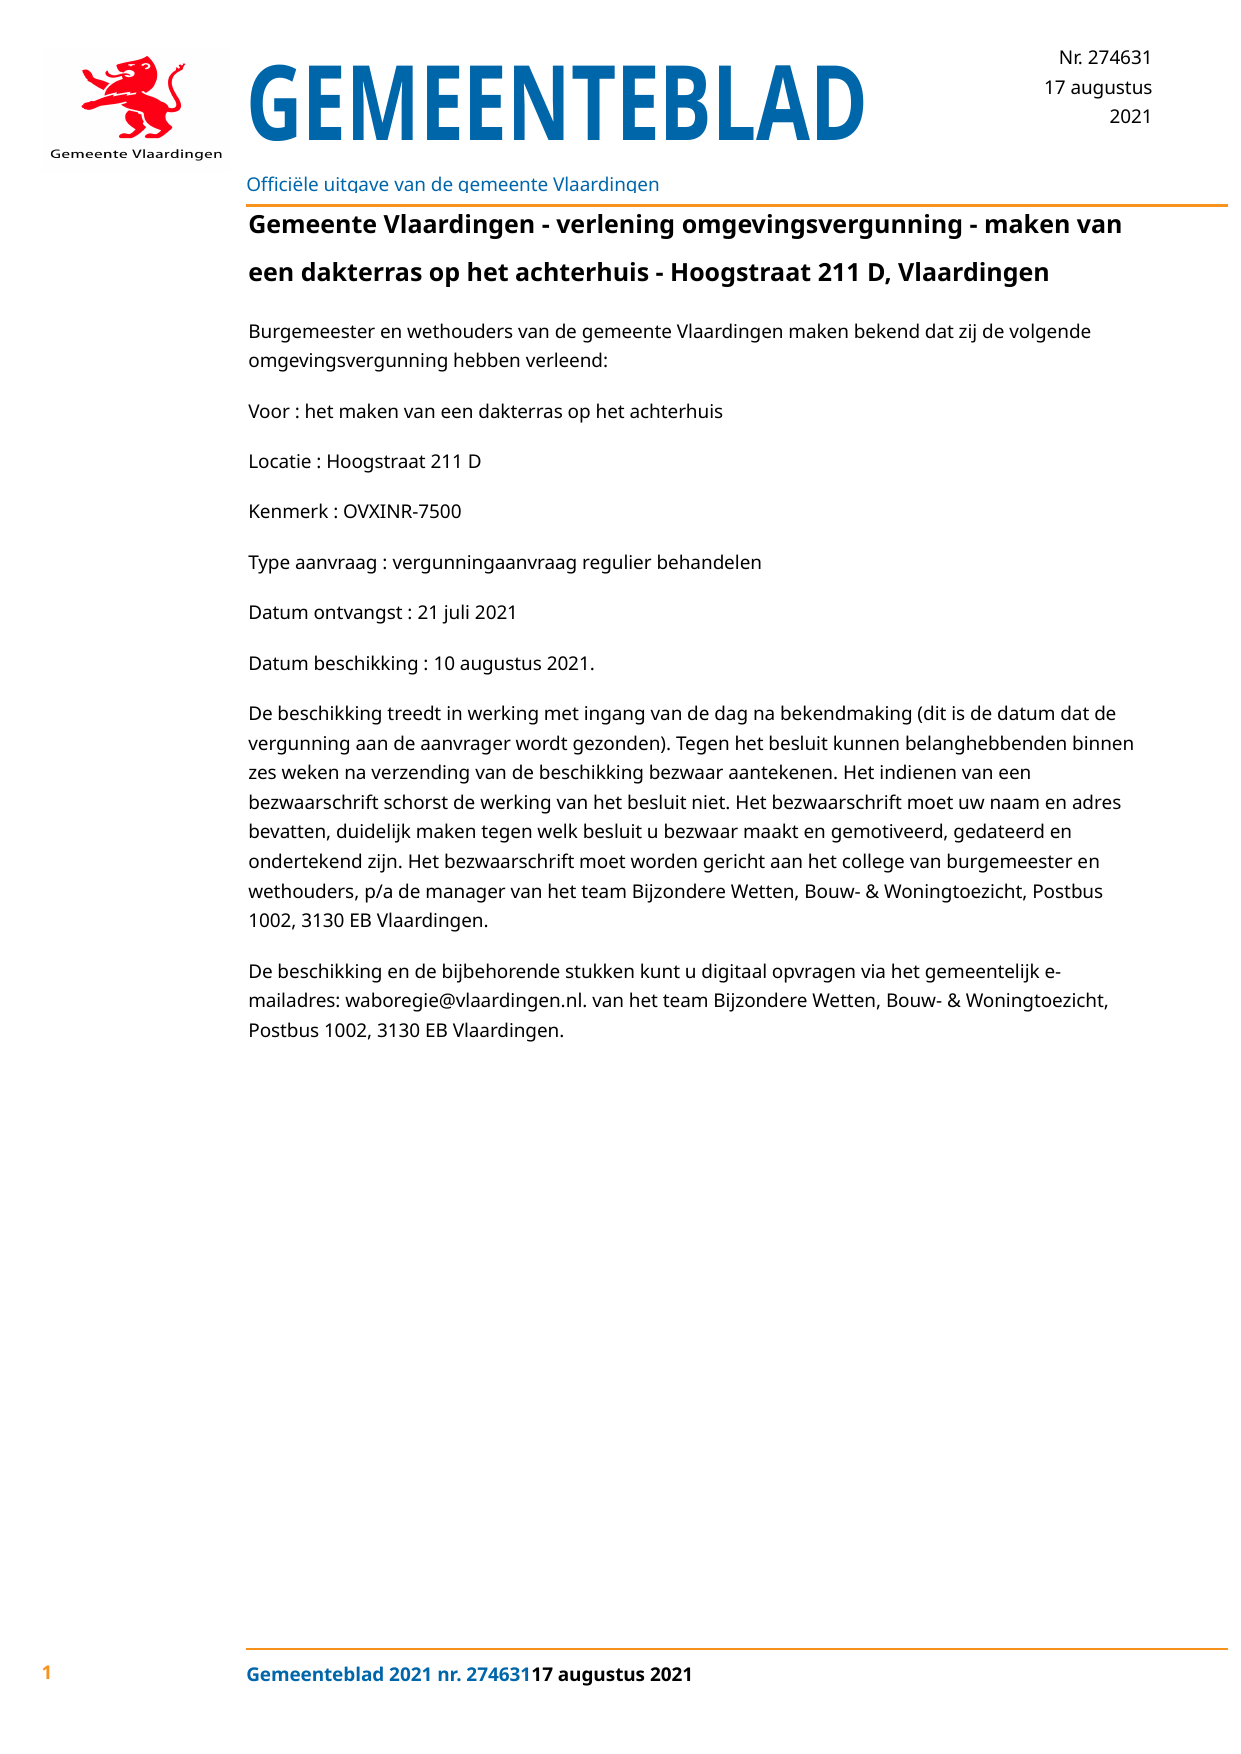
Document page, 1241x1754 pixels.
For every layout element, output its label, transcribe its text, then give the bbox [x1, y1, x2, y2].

text De beschikking treedt in werking met ingang van de dag na bekendmaking (dit is de datum dat de vergunning aan de aanvrager wordt gezonden). Tegen het besluit kunnen belanghebbenden binnen zes weken na verzending van de beschikking bezwaar aantekenen. Het indienen van een bezwaarschrift schorst de werking van het besluit niet. Het bezwaarschrift moet uw naam en adres bevatten, duidelijk maken tegen welk besluit u bezwaar maakt en gemotiveerd, gedateerd en ondertekend zijn. Het bezwaarschrift moet worden gericht aan het college van burgemeester en wethouders, p/a de manager van het team Bijzondere Wetten, Bouw- & Woningtoezicht, Postbus 1002, 3130 EB Vlaardingen. [248, 700, 1152, 933]
text Type aanvraag : vergunningaanvraag regulier behandelen [248, 549, 1152, 575]
text Burgemeester en wethouders van de gemeente Vlaardingen maken bekend dat zij de volgende omgevingsvergunning hebben verleend: [248, 318, 1152, 373]
text De beschikking en de bijbehorende stukken kunt u digitaal opvragen via het gemeentelijk e-mailadres: waboregie@vlaardingen.nl. van het team Bijzondere Wetten, Bouw- & Woningtoezicht, Postbus 1002, 3130 EB Vlaardingen. [248, 958, 1152, 1043]
picture [41, 47, 231, 172]
text Voor : het maken van een dakterras op het achterhuis [248, 398, 1152, 424]
text Datum beschikking : 10 augustus 2021. [248, 650, 1152, 676]
text Locatie : Hoogstraat 211 D [248, 448, 1152, 474]
text Kenmerk : OVXINR-7500 [248, 499, 1152, 524]
text Gemeente Vlaardingen - verlening omgevingsvergunning - maken van een dakterras op het achterhuis - Hoogstraat 211 D, Vlaardingen [248, 207, 1152, 288]
text Datum ontvangst : 21 juli 2021 [248, 599, 1152, 625]
